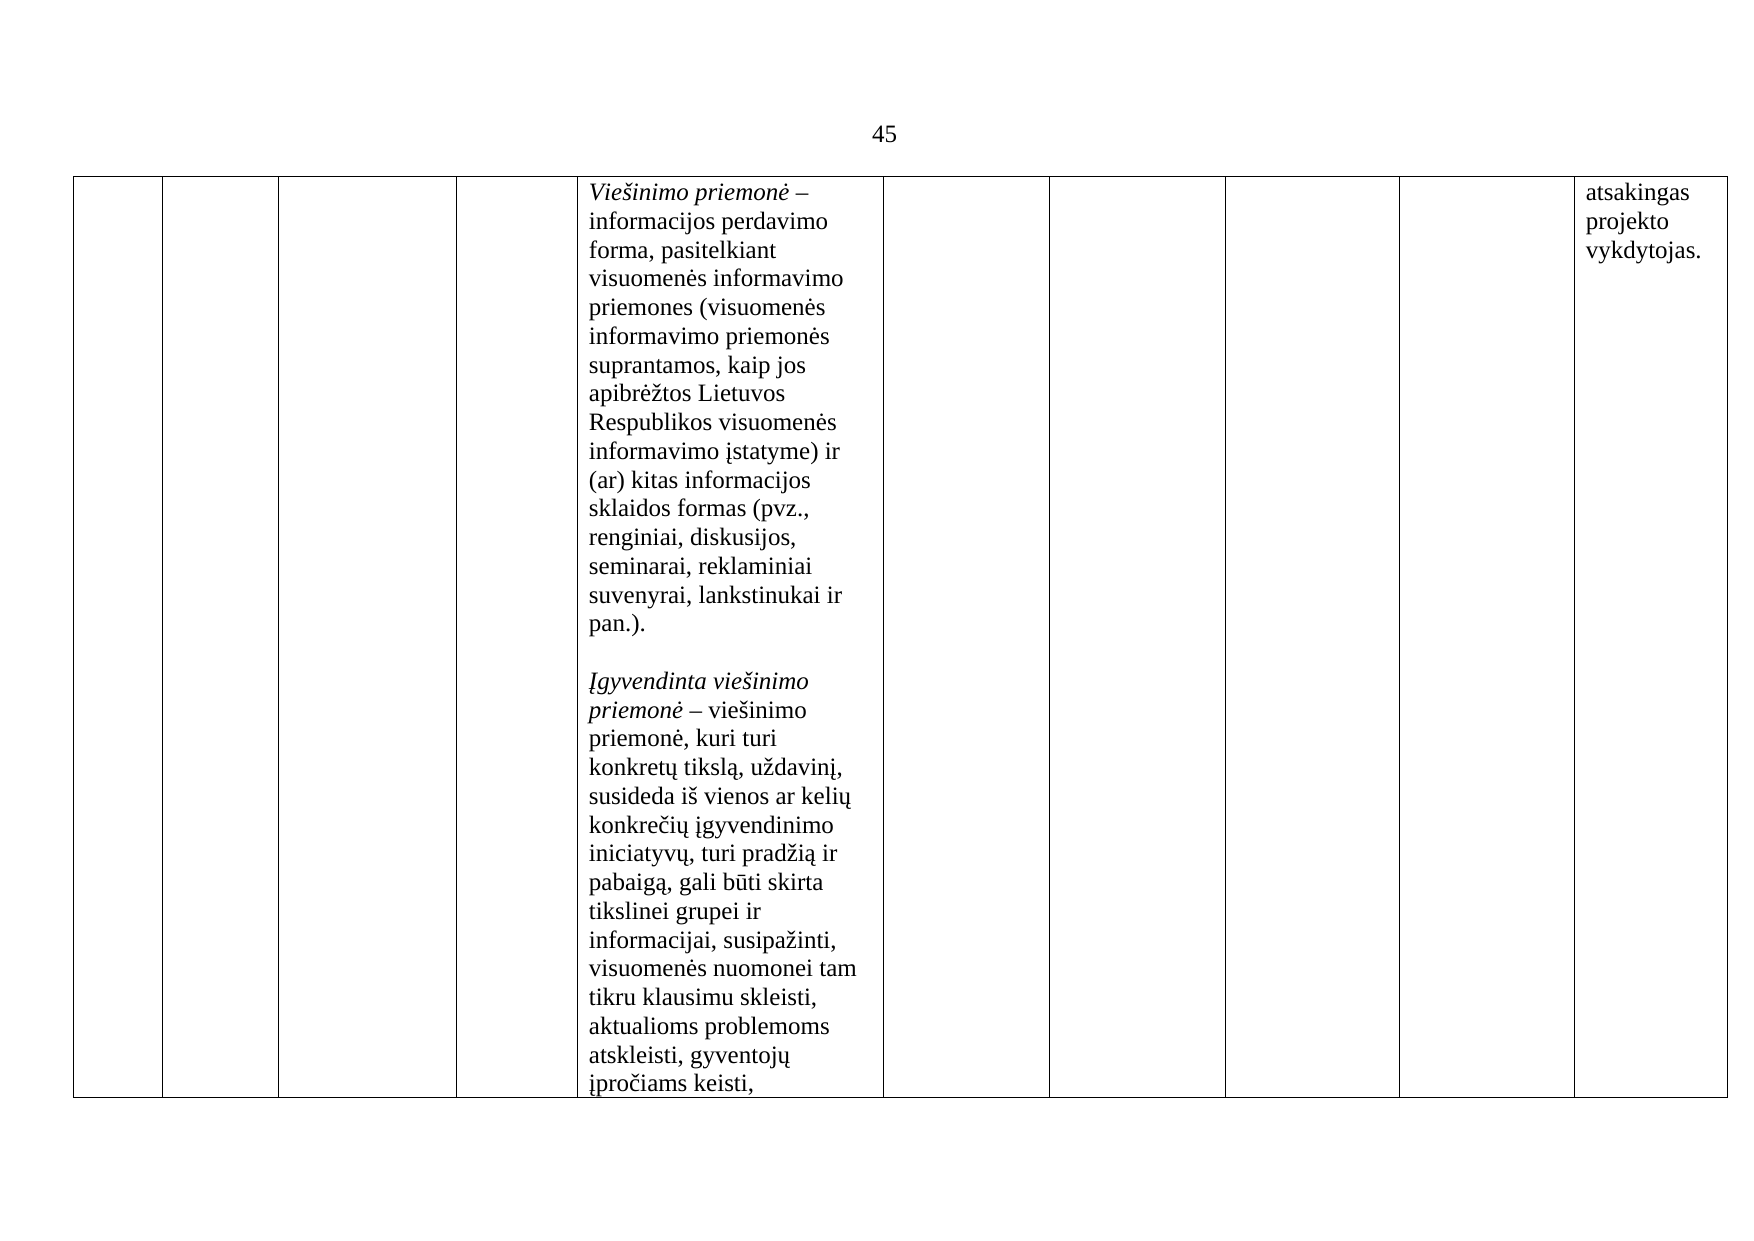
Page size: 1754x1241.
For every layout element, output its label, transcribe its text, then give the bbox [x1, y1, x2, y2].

table_cell [457, 177, 577, 1097]
table_cell Viešinimo priemonė – informacijos perdavimo forma, pasitelkiant visuomenės informavimo priemones (visuomenės informavimo priemonės suprantamos, kaip jos apibrėžtos Lietuvos Respublikos visuomenės informavimo įstatyme) ir (ar) kitas informacijos sklaidos formas (pvz., renginiai, diskusijos, seminarai, reklaminiai suvenyrai, lankstinukai ir pan.). Įgyvendinta viešinimo priemonė – viešinimo priemonė, kuri turi konkretų tikslą, uždavinį, susideda iš vienos ar kelių konkrečių įgyvendinimo iniciatyvų, turi pradžią ir pabaigą, gali būti skirta tikslinei grupei ir informacijai, susipažinti, visuomenės nuomonei tam tikru klausimu skleisti, aktualioms problemoms atskleisti, gyventojų įpročiams keisti, [578, 177, 883, 1097]
table_cell [1400, 177, 1574, 1097]
table_cell [74, 177, 162, 1097]
table_cell [1226, 177, 1399, 1097]
table_cell [279, 177, 456, 1097]
table_cell [1050, 177, 1225, 1097]
table_cell atsakingas projekto vykdytojas. [1575, 177, 1727, 1097]
table_cell [884, 177, 1049, 1097]
table_cell [163, 177, 278, 1097]
